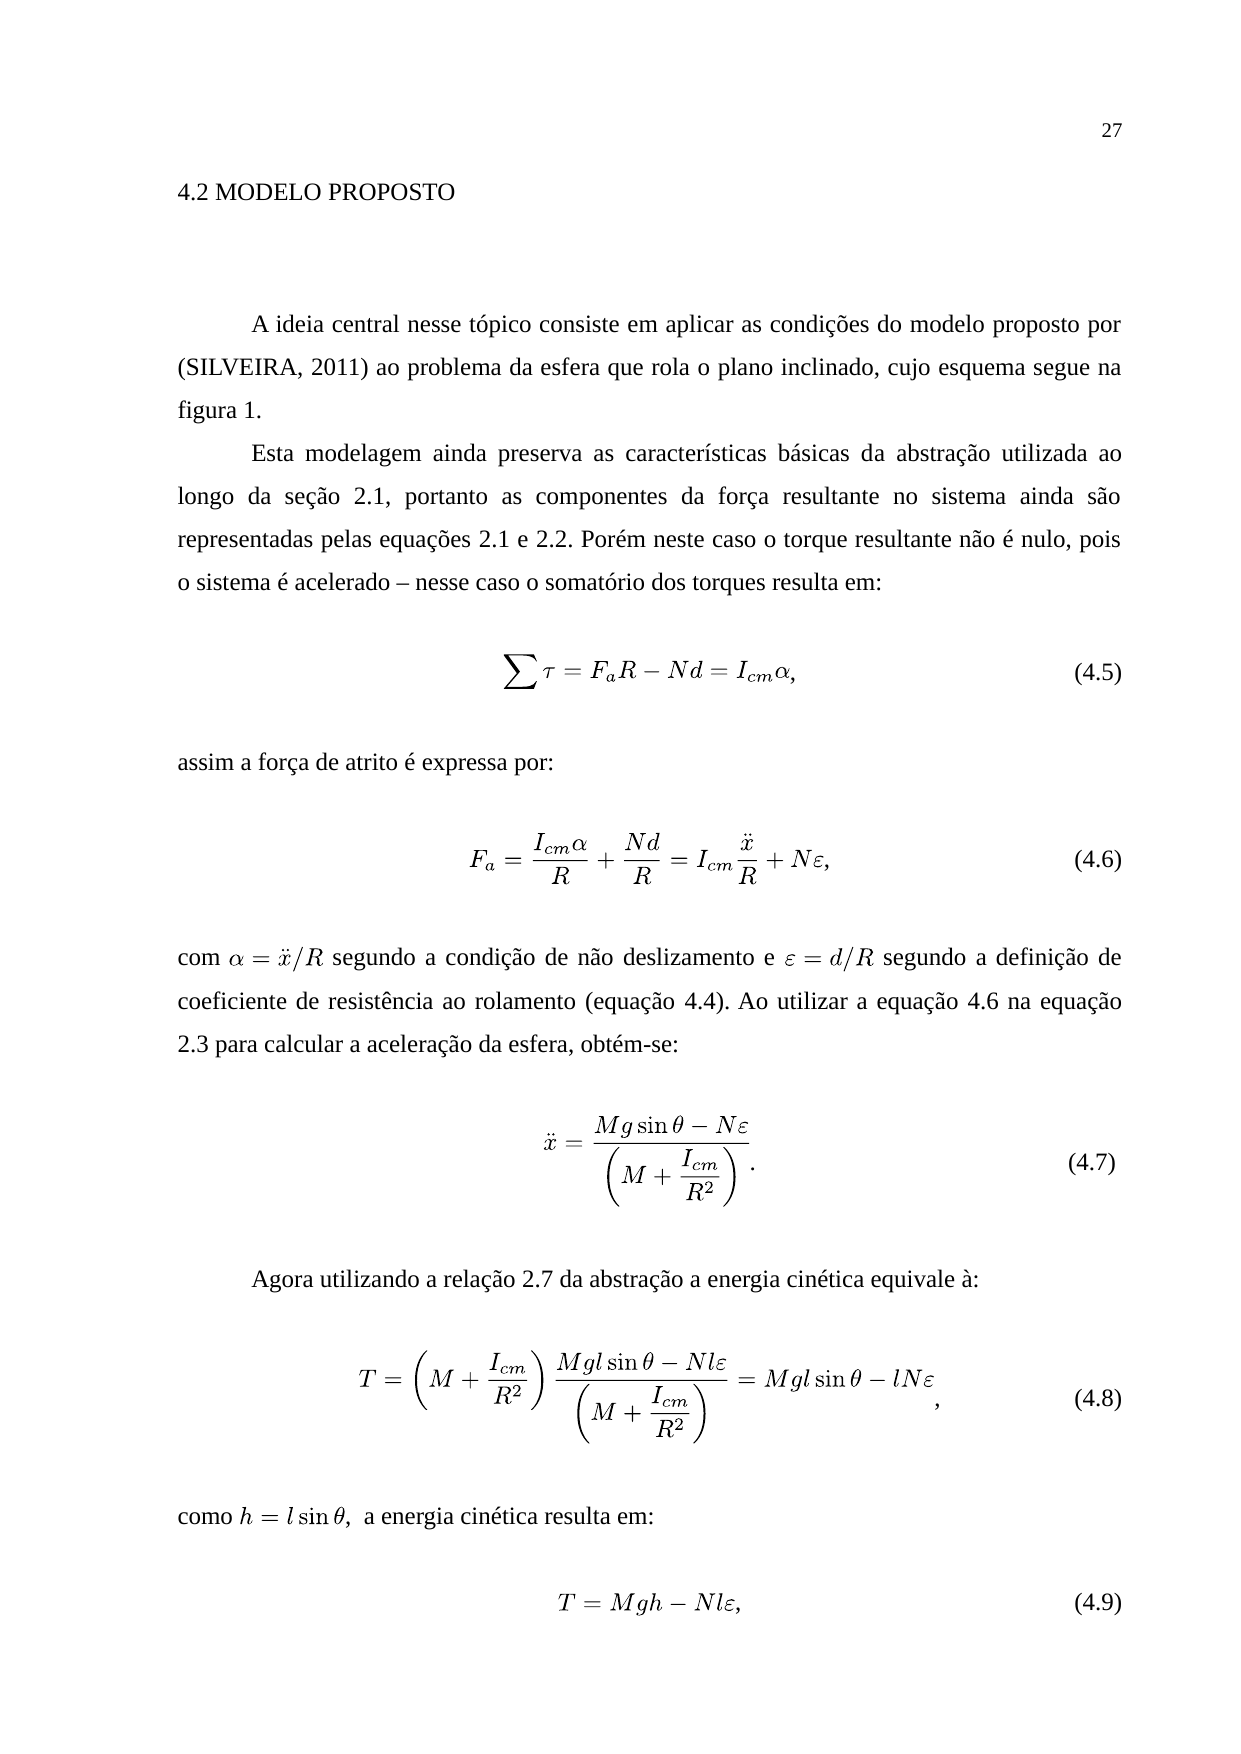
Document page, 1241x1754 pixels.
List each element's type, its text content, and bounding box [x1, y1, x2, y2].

text Agora utilizando a relação 2.7 da abstração a energia cinética equivale à: [177, 1264, 1122, 1293]
subtitle Modelo proposto [177, 177, 1122, 206]
text como , a energia cinética resulta em: [177, 1501, 1122, 1530]
text assim a força de atrito é expressa por: [177, 747, 1122, 775]
text , (4.9) [177, 1587, 1122, 1616]
text . (4.7) [682, 1115, 1122, 1207]
text [177, 833, 537, 884]
text [177, 654, 503, 689]
text com segundo a condição de não deslizamento e segundo a definição de coeficiente de resistência ao rolamento (equação 4.4). Ao utilizar a equação 4.6 na equação 2.3 para calcular a aceleração da esfera, obtém-se: [177, 942, 1122, 1058]
text Esta modelagem ainda preserva as características básicas da abstração utilizada ao longo da seção 2.1, portanto as componentes da força resultante no sistema ainda são representadas pelas equações 2.1 e 2.2. Porém neste caso o torque resultante não é nulo, pois o sistema é acelerado – nesse caso o somatório dos torques resulta em: [177, 438, 1122, 596]
text , (4.8) [177, 1307, 1122, 1443]
text [177, 1115, 679, 1207]
text , (4.5) [535, 654, 1122, 689]
text , (4.6) [751, 833, 1122, 884]
text A ideia central nesse tópico consiste em aplicar as condições do modelo proposto por (SILVEIRA, 2011) ao problema da esfera que rola o plano inclinado, cujo esquema segue na figura 1. [177, 309, 1122, 424]
